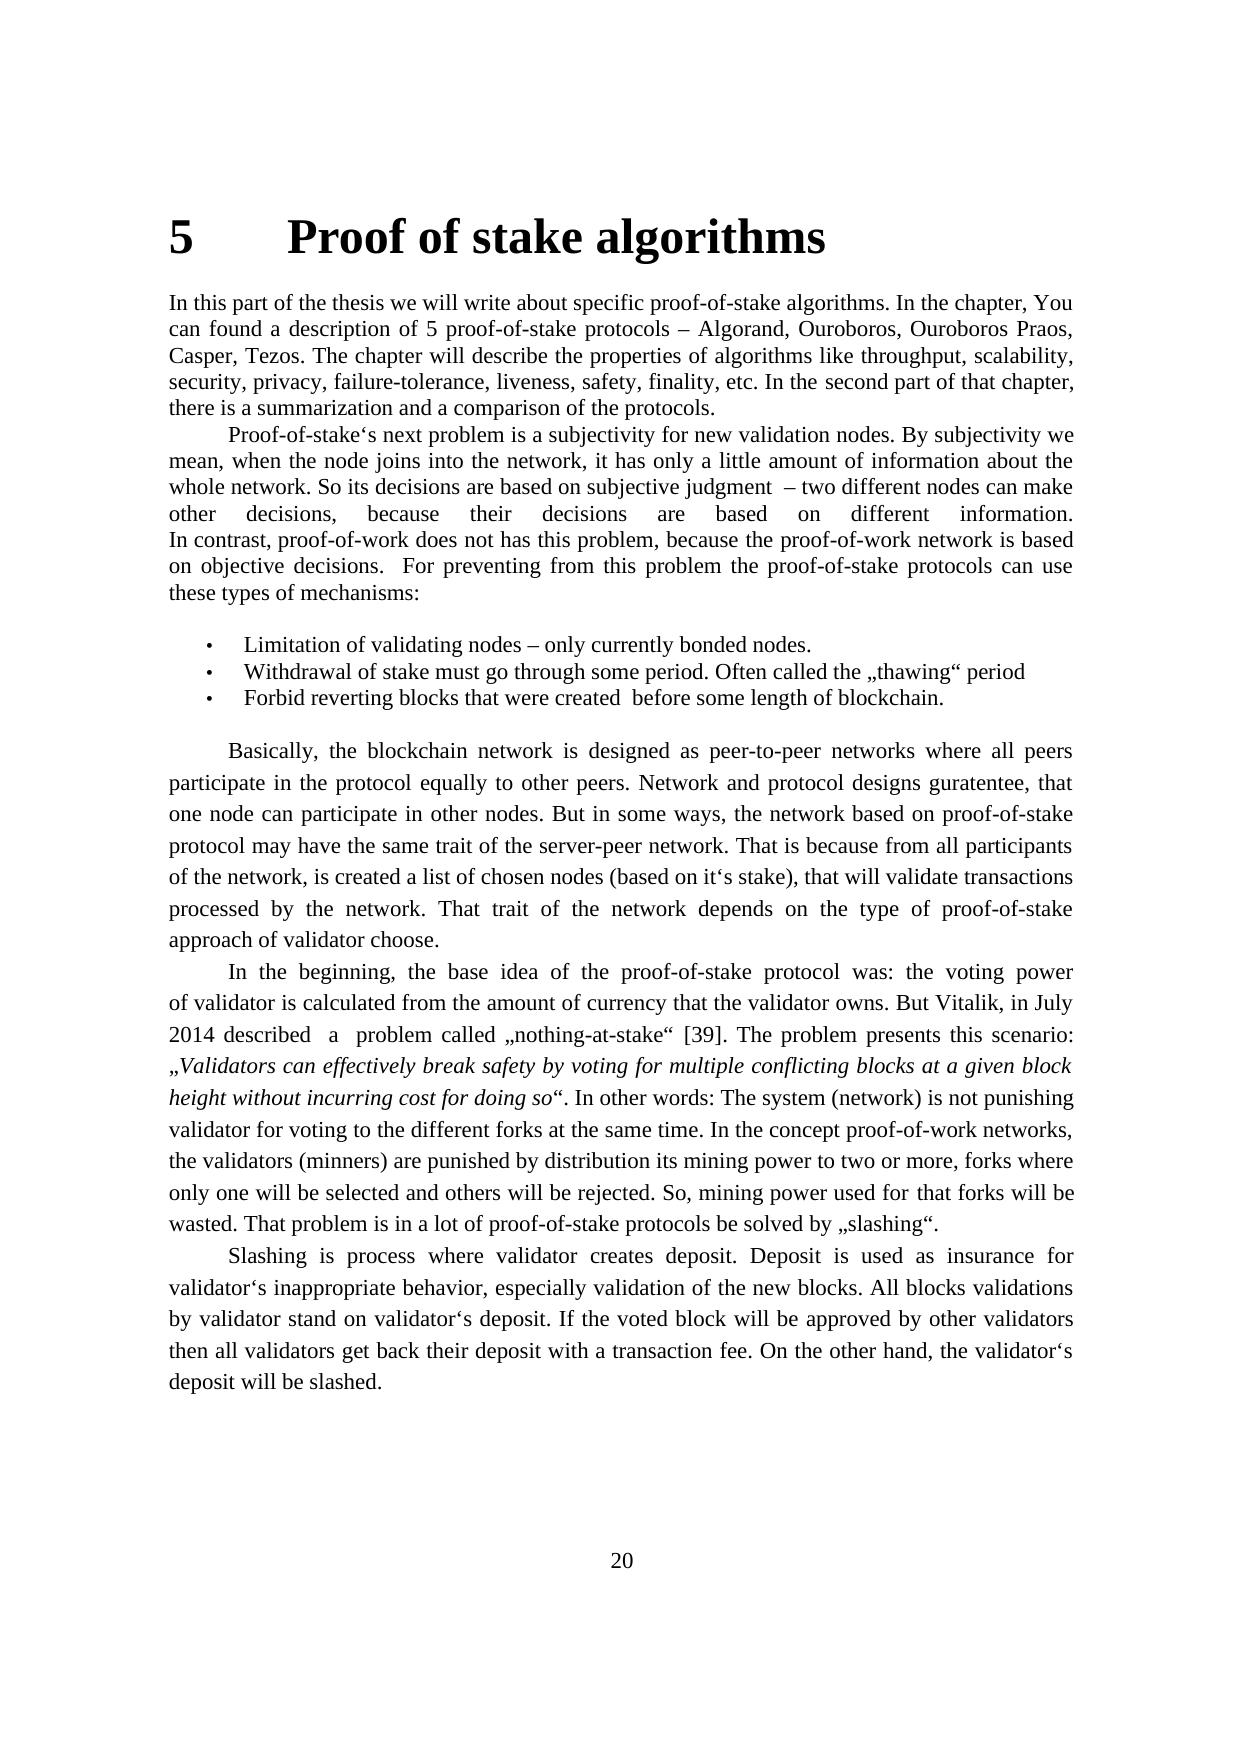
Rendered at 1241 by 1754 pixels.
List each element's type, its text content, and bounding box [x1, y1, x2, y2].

list Withdrawal of stake must go through some period. Often called the „thawing“ period [206, 658, 1075, 684]
text In this part of the thesis we will write about specific proof-of-stake algorithms. In the chapter, You can found a description of 5 proof-of-stake protocols – Algorand, Ouroboros, Ouroboros Praos, Casper, Tezos. The chapter will describe the properties of algorithms like throughput, scalability, security, privacy, failure-tolerance, liveness, safety, finality, etc. In the second part of that chapter, there is a summarization and a comparison of the protocols. [169, 289, 1075, 421]
subtitle Proof of stake algorithms [169, 207, 1075, 264]
text Basically, the blockchain network is designed as peer-to-peer networks where all peers participate in the protocol equally to other peers. Network and protocol designs guratentee, that one node can participate in other nodes. But in some ways, the network based on proof-of-stake protocol may have the same trait of the server-peer network. That is because from all participants of the network, is created a list of chosen nodes (based on it‘s stake), that will validate transactions processed by the network. That trait of the network depends on the type of proof-of-stake approach of validator choose. [169, 737, 1075, 953]
list Limitation of validating nodes – only currently bonded nodes. [206, 632, 1075, 658]
text Proof-of-stake‘s next problem is a subjectivity for new validation nodes. By subjectivity we mean, when the node joins into the network, it has only a little amount of information about the whole network. So its decisions are based on subjective judgment – two different nodes can make other decisions, because their decisions are based on different information. In contrast, proof‑of‑work does not has this problem, because the proof-of-work network is based on objective decisions. For preventing from this problem the proof-of-stake protocols can use these types of mechanisms: [169, 421, 1075, 605]
list Forbid reverting blocks that were created before some length of blockchain. [206, 684, 1075, 711]
text Slashing is process where validator creates deposit. Deposit is used as insurance for validator‘s inappropriate behavior, especially validation of the new blocks. All blocks validations by validator stand on validator‘s deposit. If the voted block will be approved by other validators then all validators get back their deposit with a transaction fee. On the other hand, the validator‘s deposit will be slashed. [169, 1242, 1075, 1394]
text In the beginning, the base idea of the proof-of-stake protocol was: the voting power of validator is calculated from the amount of currency that the validator owns. But Vitalik, in July 2014 described a problem called „nothing-at-stake“ [39]. The problem presents this scenario: „Validators can effectively break safety by voting for multiple conflicting blocks at a given block height without incurring cost for doing so“. In other words: The system (network) is not punishing validator for voting to the different forks at the same time. In the concept proof-of-work networks, the validators (minners) are punished by distribution its mining power to two or more, forks where only one will be selected and others will be rejected. So, mining power used for that forks will be wasted. That problem is in a lot of proof-of-stake protocols be solved by „slashing“. [169, 958, 1075, 1237]
